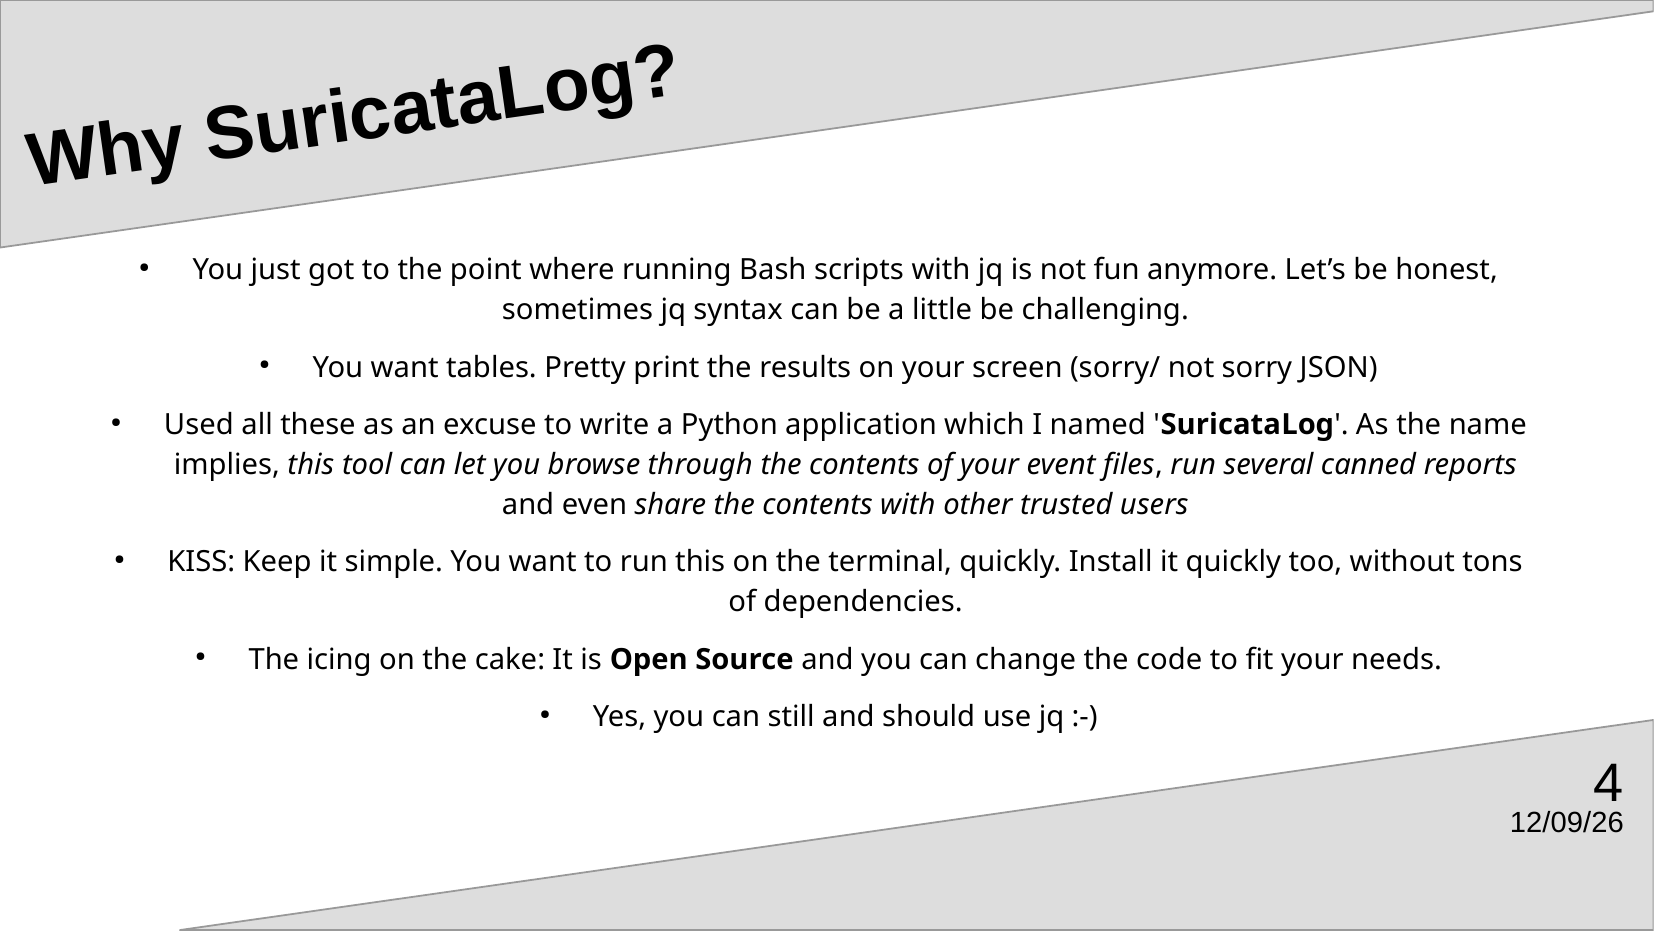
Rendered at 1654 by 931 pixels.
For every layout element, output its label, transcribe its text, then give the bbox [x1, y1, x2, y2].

title Why SuricataLog? [16, 0, 1501, 239]
list You just got to the point where running Bash scripts with jq is not fun anymore. Let’s be honest, sometimes jq syntax can be a little be challenging. You want tables. Pretty print the results on your screen (sorry/ not sorry JSON) Used all these as an excuse to write a Python application which I named 'SuricataLog'. As the name implies, this tool can let you browse through the contents of your event files, run several canned reports and even share the contents with other trusted users KISS: Keep it simple. You want to run this on the terminal, quickly. Install it quickly too, without tons of dependencies. The icing on the cake: It is Open Source and you can change the code to fit your needs. Yes, you can still and should use jq :-) [82, 248, 1538, 789]
